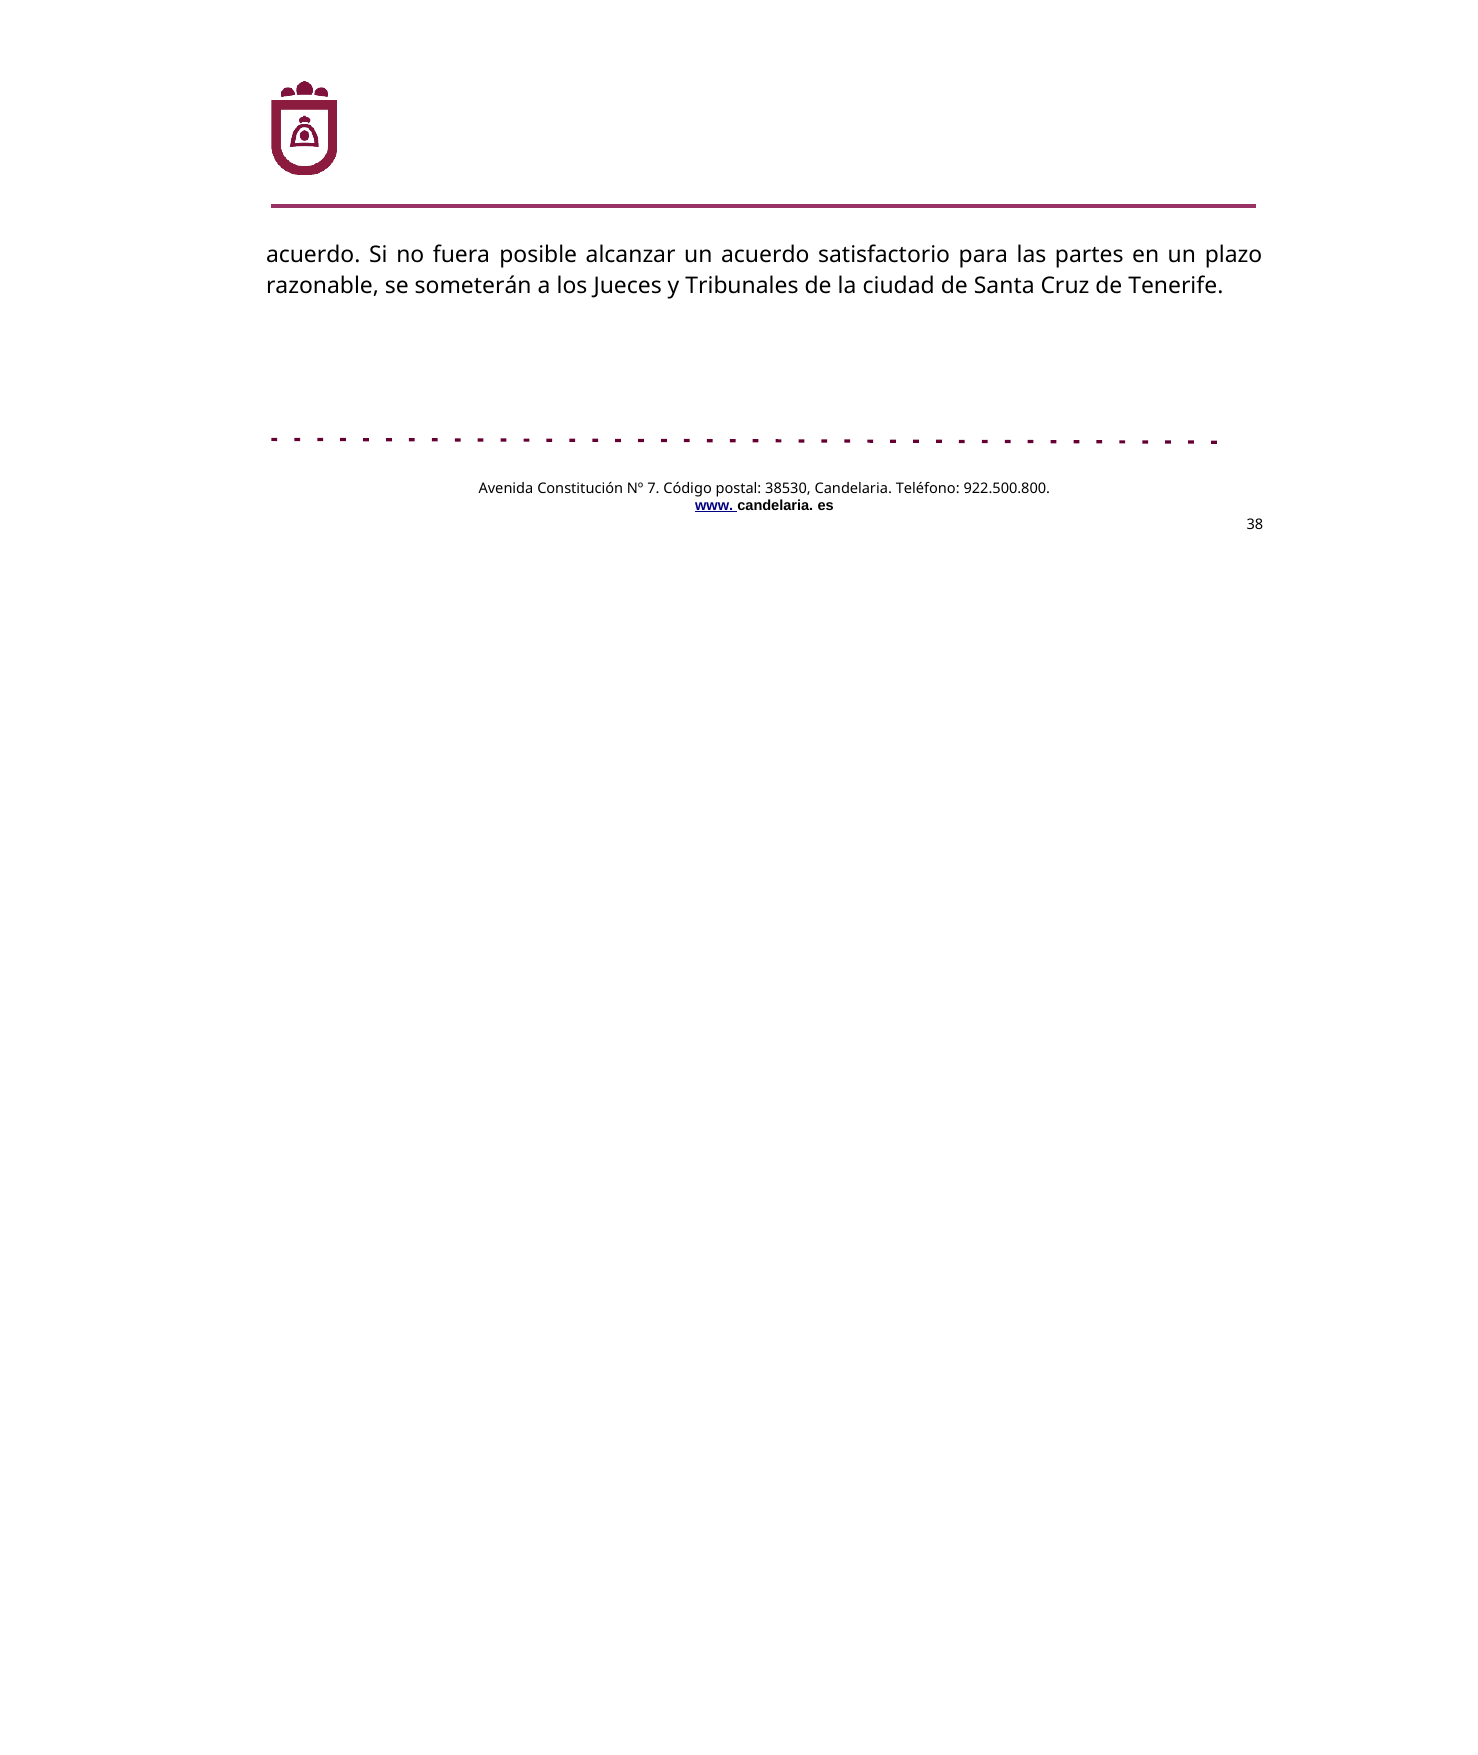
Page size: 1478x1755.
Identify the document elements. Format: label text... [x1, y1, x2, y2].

text acuerdo. Si no fuera posible alcanzar un acuerdo satisfactorio para las partes en un plazo razonable, se someterán a los Jueces y Tribunales de la ciudad de Santa Cruz de Tenerife. [266, 238, 1263, 301]
text Avenida Constitución Nº 7. Código postal: 38530, Candelaria. Teléfono: 922.500.800. [147, 480, 1382, 497]
text www. candelaria. es [147, 497, 1382, 513]
text 38 [37, 514, 1263, 534]
